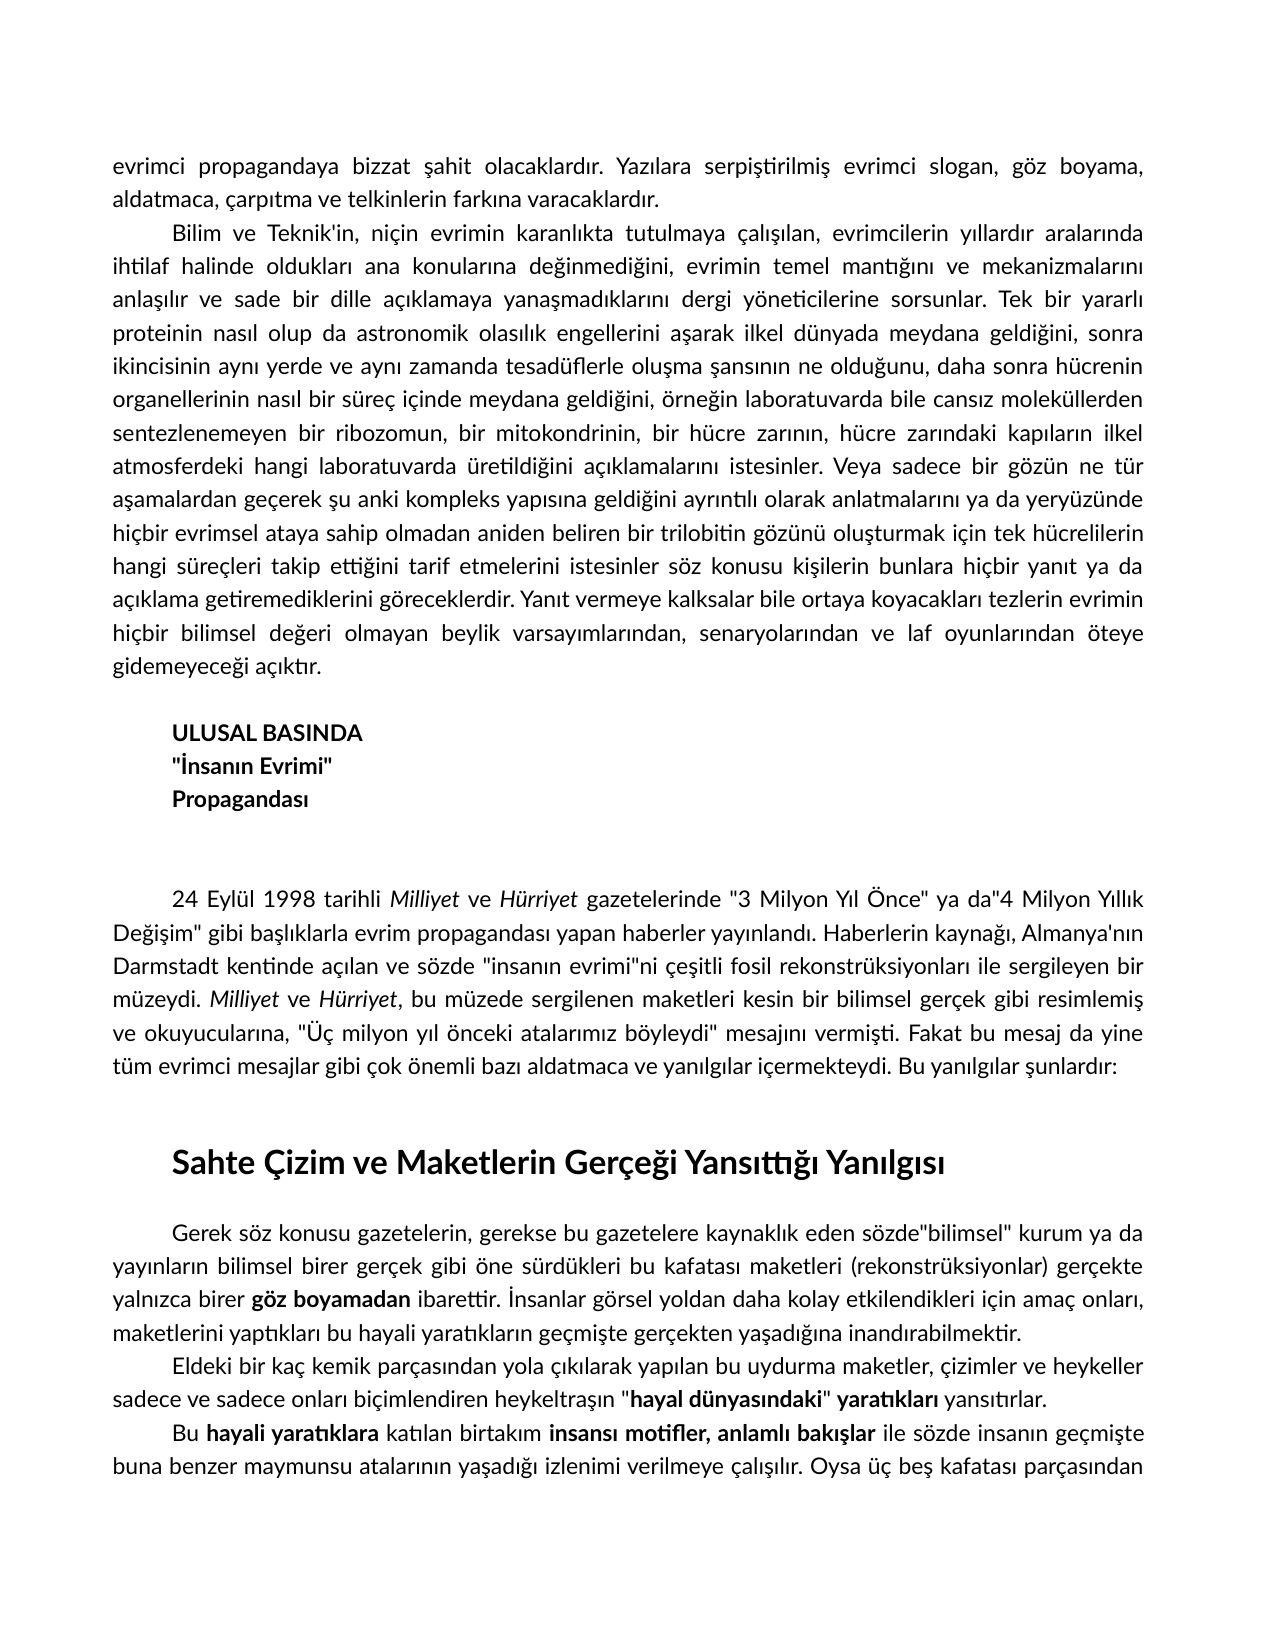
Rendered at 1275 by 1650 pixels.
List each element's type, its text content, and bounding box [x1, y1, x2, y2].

text evrimci propagandaya bizzat şahit olacaklardır. Yazılara serpiştirilmiş evrimci slogan, göz boyama, aldatmaca, çarpıtma ve telkinlerin farkına varacaklardır. [112, 148, 1145, 214]
text Bilim ve Teknik'in, niçin evrimin karanlıkta tutulmaya çalışılan, evrimcilerin yıllardır aralarında ihtilaf halinde oldukları ana konularına değinmediğini, evrimin temel mantığını ve mekanizmalarını anlaşılır ve sade bir dille açıklamaya yanaşmadıklarını dergi yöneticilerine sorsunlar. Tek bir yararlı proteinin nasıl olup da astronomik olasılık engellerini aşarak ilkel dünyada meydana geldiğini, sonra ikincisinin aynı yerde ve aynı zamanda tesadüflerle oluşma şansının ne olduğunu, daha sonra hücrenin organellerinin nasıl bir süreç içinde meydana geldiğini, örneğin laboratuvarda bile cansız moleküllerden sentezlenemeyen bir ribozomun, bir mitokondrinin, bir hücre zarının, hücre zarındaki kapıların ilkel atmosferdeki hangi laboratuvarda üretildiğini açıklamalarını istesinler. Veya sadece bir gözün ne tür aşamalardan geçerek şu anki kompleks yapısına geldiğini ayrıntılı olarak anlatmalarını ya da yeryüzünde hiçbir evrimsel ataya sahip olmadan aniden beliren bir trilobitin gözünü oluşturmak için tek hücrelilerin hangi süreçleri takip ettiğini tarif etmelerini istesinler söz konusu kişilerin bunlara hiçbir yanıt ya da açıklama getiremediklerini göreceklerdir. Yanıt vermeye kalksalar bile ortaya koyacakları tezlerin evrimin hiçbir bilimsel değeri olmayan beylik varsayımlarından, senaryolarından ve laf oyunlarından öteye gidemeyeceği açıktır. [112, 214, 1145, 681]
text 24 Eylül 1998 tarihli Milliyet ve Hürriyet gazetelerinde "3 Milyon Yıl Önce" ya da"4 Milyon Yıllık Değişim" gibi başlıklarla evrim propagandası yapan haberler yayınlandı. Haberlerin kaynağı, Almanya'nın Darmstadt kentinde açılan ve sözde "insanın evrimi"ni çeşitli fosil rekonstrüksiyonları ile sergileyen bir müzeydi. Milliyet ve Hürriyet, bu müzede sergilenen maketleri kesin bir bilimsel gerçek gibi resimlemiş ve okuyucularına, "Üç milyon yıl önceki atalarımız böyleydi" mesajını vermişti. Fakat bu mesaj da yine tüm evrimci mesajlar gibi çok önemli bazı aldatmaca ve yanılgılar içermekteydi. Bu yanılgılar şunlardır: [112, 881, 1145, 1081]
text Eldeki bir kaç kemik parçasından yola çıkılarak yapılan bu uydurma maketler, çizimler ve heykeller sadece ve sadece onları biçimlendiren heykeltraşın "hayal dünyasındaki" yaratıkları yansıtırlar. [112, 1348, 1145, 1414]
text Bu hayali yaratıklara katılan birtakım insansı motifler, anlamlı bakışlar ile sözde insanın geçmişte buna benzer maymunsu atalarının yaşadığı izlenimi verilmeye çalışılır. Oysa üç beş kafatası parçasından [112, 1414, 1145, 1481]
text Sahte Çizim ve Maketlerin Gerçeği Yansıttığı Yanılgısı [112, 1148, 1145, 1181]
text Gerek söz konusu gazetelerin, gerekse bu gazetelere kaynaklık eden sözde"bilimsel" kurum ya da yayınların bilimsel birer gerçek gibi öne sürdükleri bu kafatası maketleri (rekonstrüksiyonlar) gerçekte yalnızca birer göz boyamadan ibarettir. İnsanlar görsel yoldan daha kolay etkilendikleri için amaç onları, maketlerini yaptıkları bu hayali yaratıkların geçmişte gerçekten yaşadığına inandırabilmektir. [112, 1214, 1145, 1348]
text "İnsanın Evrimi" [112, 748, 1145, 781]
text ULUSAL BASINDA [112, 714, 1145, 748]
text Propagandası [112, 781, 1145, 814]
